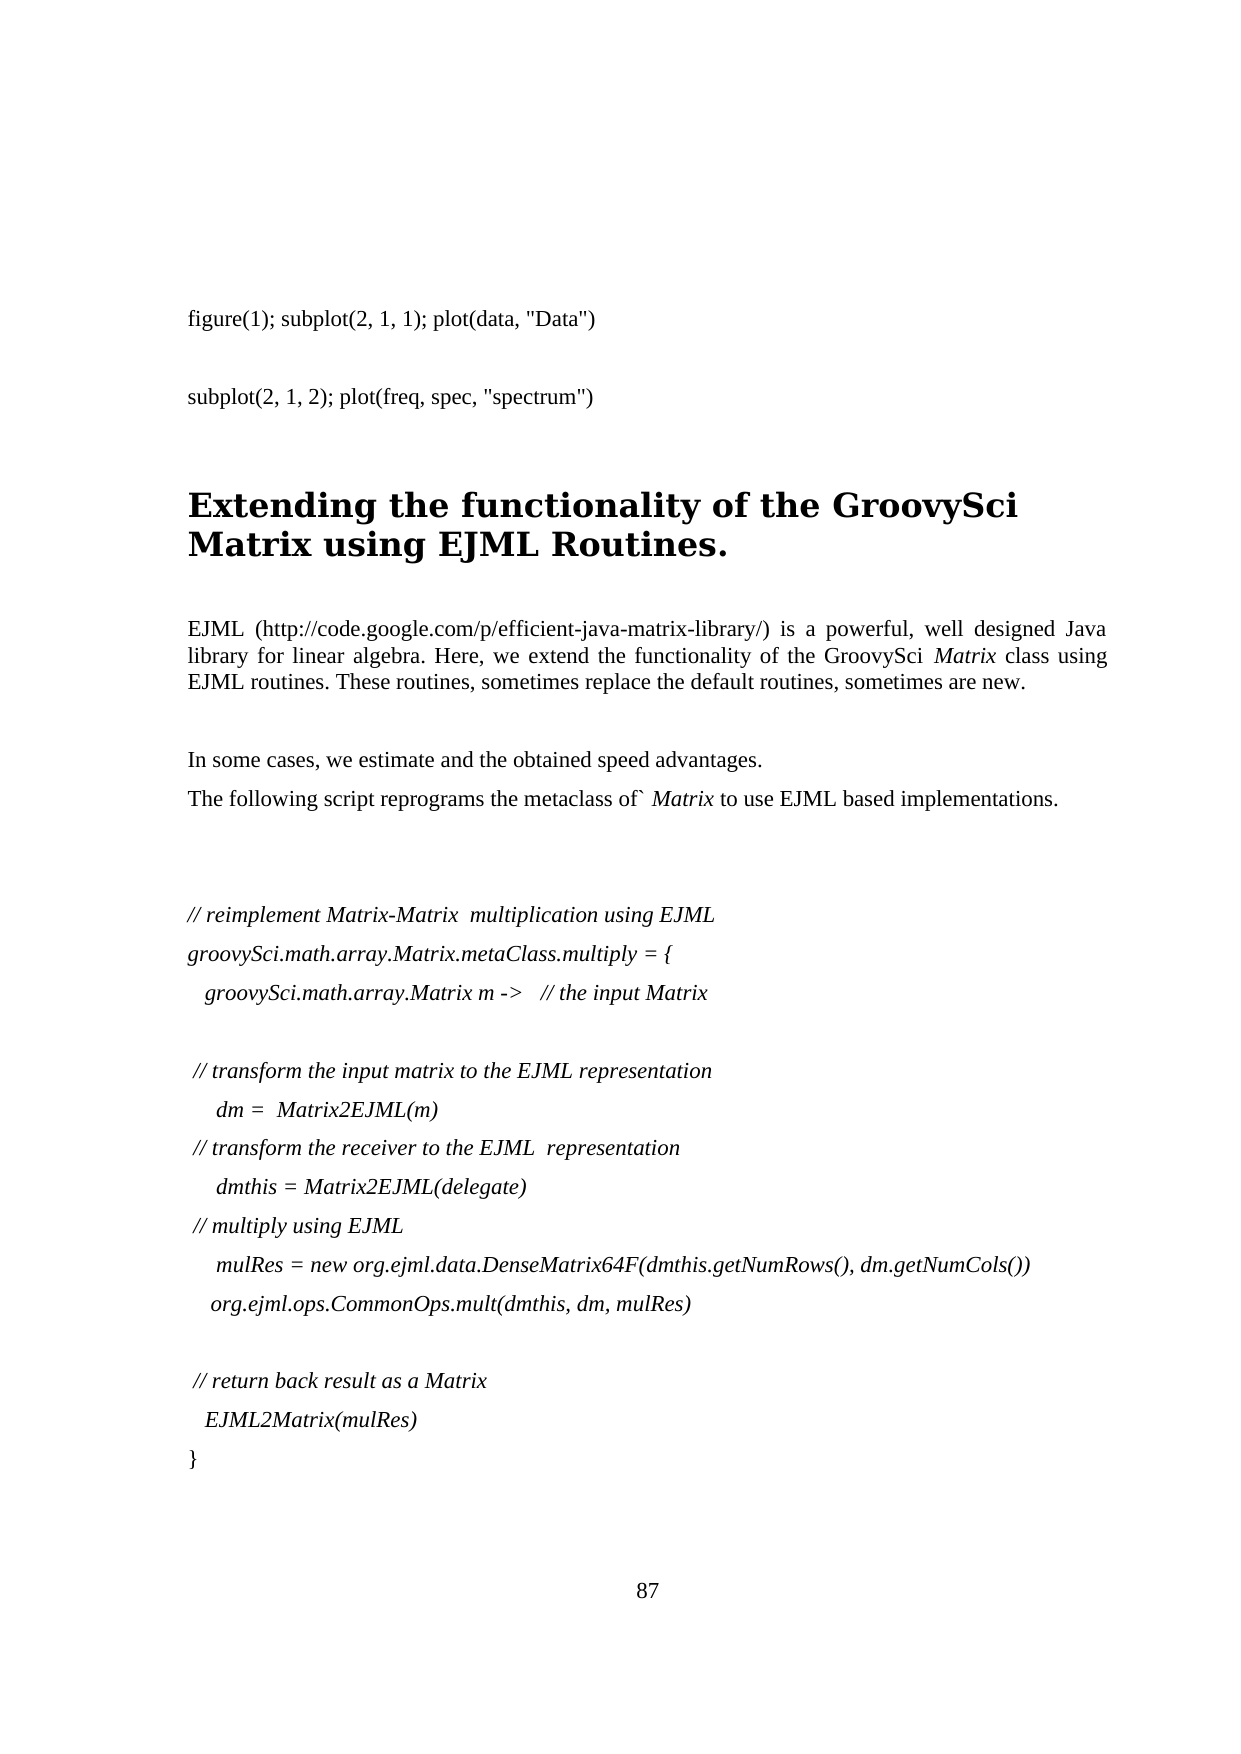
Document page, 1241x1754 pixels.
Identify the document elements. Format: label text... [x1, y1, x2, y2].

text subplot(2, 1, 2); plot(freq, spec, "spectrum") [187, 383, 1108, 409]
subtitle Extending the functionality of the GroovySci Matrix using EJML Routines. [187, 486, 1108, 564]
text } [187, 1445, 1108, 1472]
text groovySci.math.array.Matrix.metaClass.multiply = { [187, 940, 1108, 967]
text figure(1); subplot(2, 1, 1); plot(data, "Data") [187, 305, 1108, 332]
text // multiply using EJML [187, 1212, 1108, 1238]
text EJML2Matrix(mulRes) [187, 1406, 1108, 1433]
text dmthis = Matrix2EJML(delegate) [187, 1173, 1108, 1200]
text org.ejml.ops.CommonOps.mult(dmthis, dm, mulRes) [187, 1290, 1108, 1316]
text groovySci.math.array.Matrix m -> // the input Matrix [187, 979, 1108, 1005]
text // reimplement Matrix-Matrix multiplication using EJML [187, 901, 1108, 928]
text // transform the input matrix to the EJML representation [187, 1057, 1108, 1083]
text The following script reprograms the metaclass of` Matrix to use EJML based implementations. [187, 785, 1108, 811]
text mulRes = new org.ejml.data.DenseMatrix64F(dmthis.getNumRows(), dm.getNumCols()) [187, 1251, 1108, 1277]
text // return back result as a Matrix [187, 1368, 1108, 1394]
text EJML (http://code.google.com/p/efficient-java-matrix-library/) is a powerful, well designed Java library for linear algebra. Here, we extend the functionality of the GroovySci Matrix class using EJML routines. These routines, sometimes replace the default routines, sometimes are new. [187, 616, 1108, 694]
text // transform the receiver to the EJML representation [187, 1134, 1108, 1161]
text dm = Matrix2EJML(m) [187, 1096, 1108, 1122]
text In some cases, we estimate and the obtained speed advantages. [187, 746, 1108, 772]
